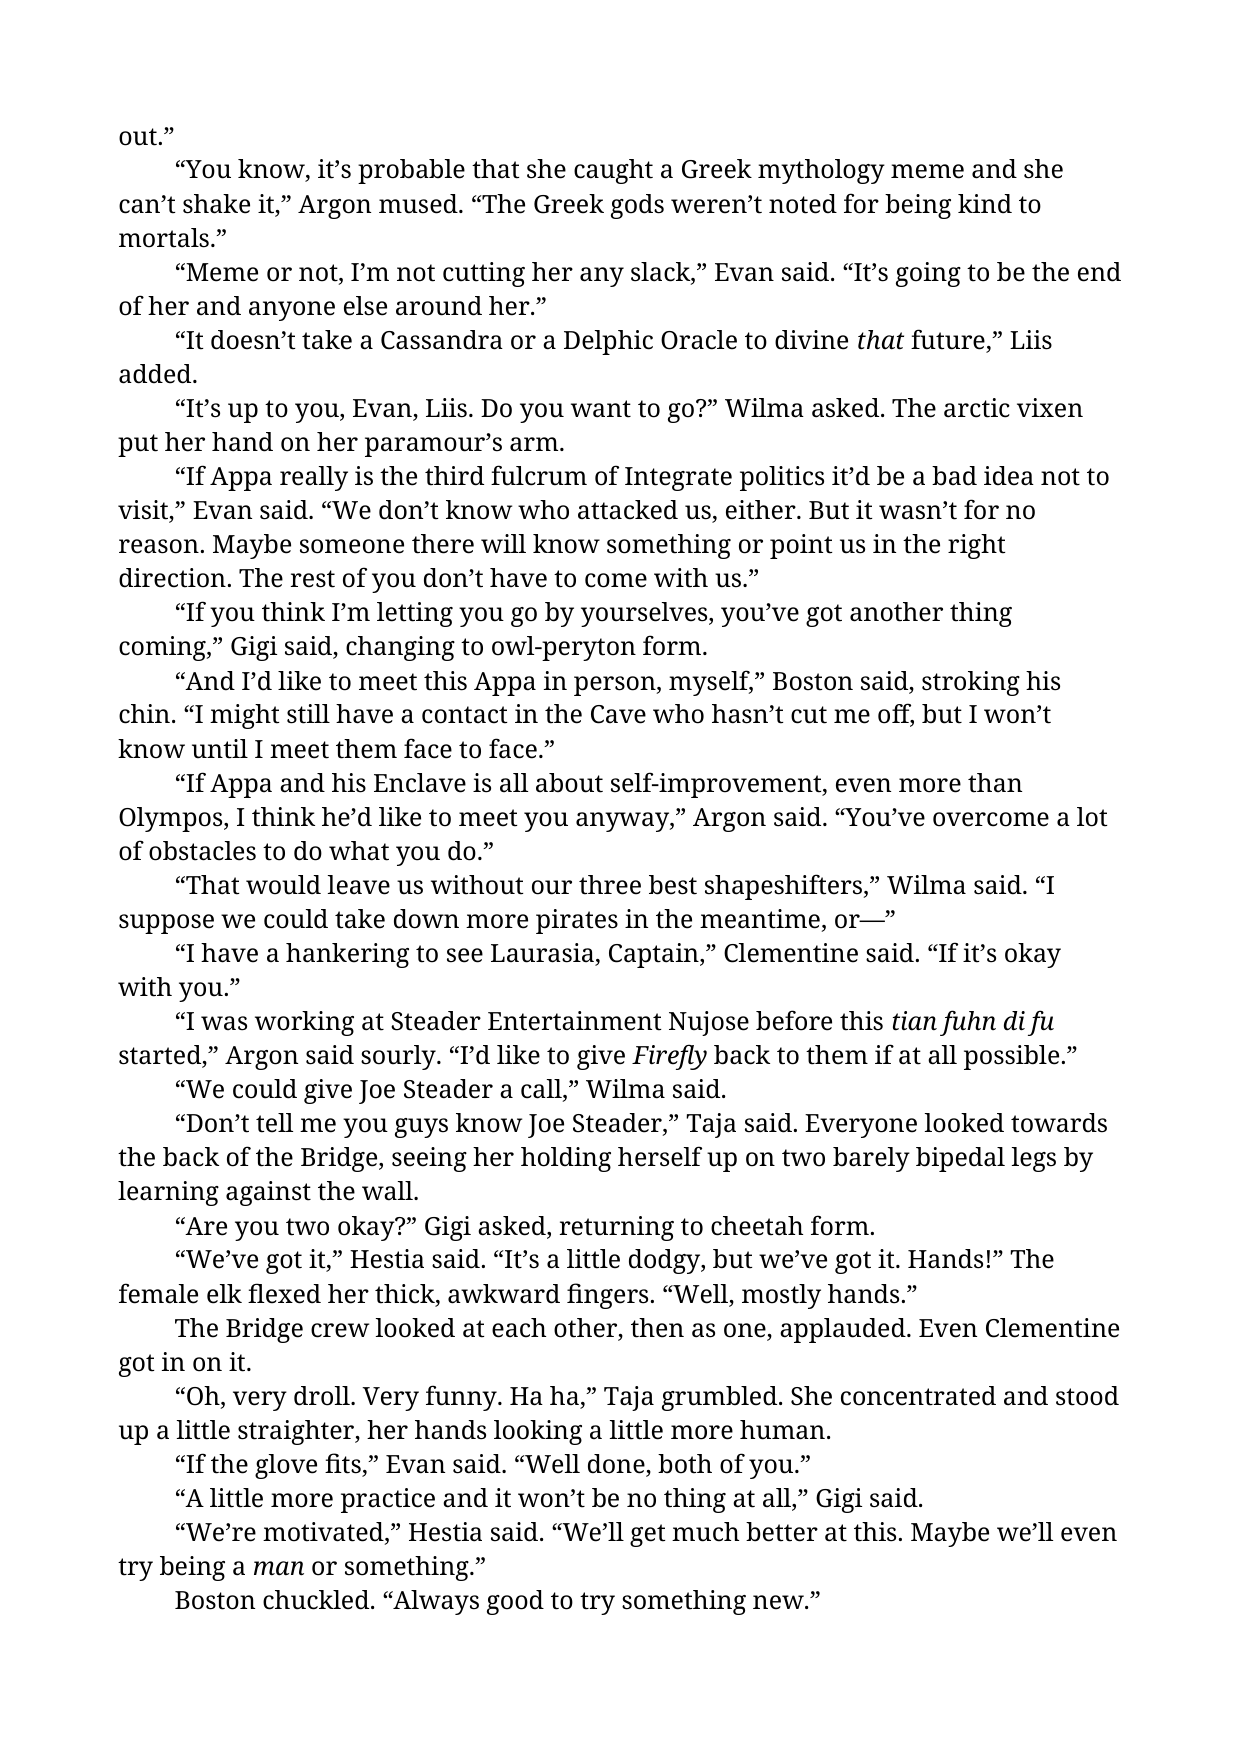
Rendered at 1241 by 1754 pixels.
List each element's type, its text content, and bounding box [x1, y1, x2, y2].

text “It doesn’t take a Cassandra or a Delphic Oracle to divine that future,” Liis added. [118, 322, 1122, 391]
text “We’re motivated,” Hestia said. “We’ll get much better at this. Maybe we’ll even try being a man or something.” [118, 1515, 1122, 1583]
text “A little more practice and it won’t be no thing at all,” Gigi said. [118, 1481, 1122, 1515]
text “I was working at Steader Entertainment Nujose before this tian fuhn di fu started,” Argon said sourly. “I’d like to give Firefly back to them if at all possible.” [118, 1004, 1122, 1072]
text “If Appa really is the third fulcrum of Integrate politics it’d be a bad idea not to visit,” Evan said. “We don’t know who attacked us, either. But it wasn’t for no reason. Maybe someone there will know something or point us in the right direction. The rest of you don’t have to come with us.” [118, 459, 1122, 595]
text “It’s up to you, Evan, Liis. Do you want to go?” Wilma asked. The arctic vixen put her hand on her paramour’s arm. [118, 391, 1122, 459]
text “That would leave us without our three best shapeshifters,” Wilma said. “I suppose we could take down more pirates in the meantime, or—” [118, 867, 1122, 936]
text “Oh, very droll. Very funny. Ha ha,” Taja grumbled. She concentrated and stood up a little straighter, her hands looking a little more human. [118, 1378, 1122, 1447]
text “And I’d like to meet this Appa in person, myself,” Boston said, stroking his chin. “I might still have a contact in the Cave who hasn’t cut me off, but I won’t know until I meet them face to face.” [118, 663, 1122, 765]
text “Meme or not, I’m not cutting her any slack,” Evan said. “It’s going to be the end of her and anyone else around her.” [118, 254, 1122, 322]
text “If you think I’m letting you go by yourselves, you’ve got another thing coming,” Gigi said, changing to owl-peryton form. [118, 595, 1122, 663]
text “I have a hankering to see Laurasia, Captain,” Clementine said. “If it’s okay with you.” [118, 936, 1122, 1004]
text out.” [118, 118, 1122, 152]
text “Don’t tell me you guys know Joe Steader,” Taja said. Everyone looked towards the back of the Bridge, seeing her holding herself up on two barely bipedal legs by learning against the wall. [118, 1106, 1122, 1208]
text “You know, it’s probable that she caught a Greek mythology meme and she can’t shake it,” Argon mused. “The Greek gods weren’t noted for being kind to mortals.” [118, 152, 1122, 254]
text “We’ve got it,” Hestia said. “It’s a little dodgy, but we’ve got it. Hands!” The female elk flexed her thick, awkward fingers. “Well, mostly hands.” [118, 1242, 1122, 1310]
text “If Appa and his Enclave is all about self-improvement, even more than Olympos, I think he’d like to meet you anyway,” Argon said. “You’ve overcome a lot of obstacles to do what you do.” [118, 765, 1122, 867]
text “Are you two okay?” Gigi asked, returning to cheetah form. [118, 1208, 1122, 1242]
text “If the glove fits,” Evan said. “Well done, both of you.” [118, 1447, 1122, 1481]
text Boston chuckled. “Always good to try something new.” [118, 1583, 1122, 1617]
text “We could give Joe Steader a call,” Wilma said. [118, 1072, 1122, 1106]
text The Bridge crew looked at each other, then as one, applauded. Even Clementine got in on it. [118, 1310, 1122, 1378]
